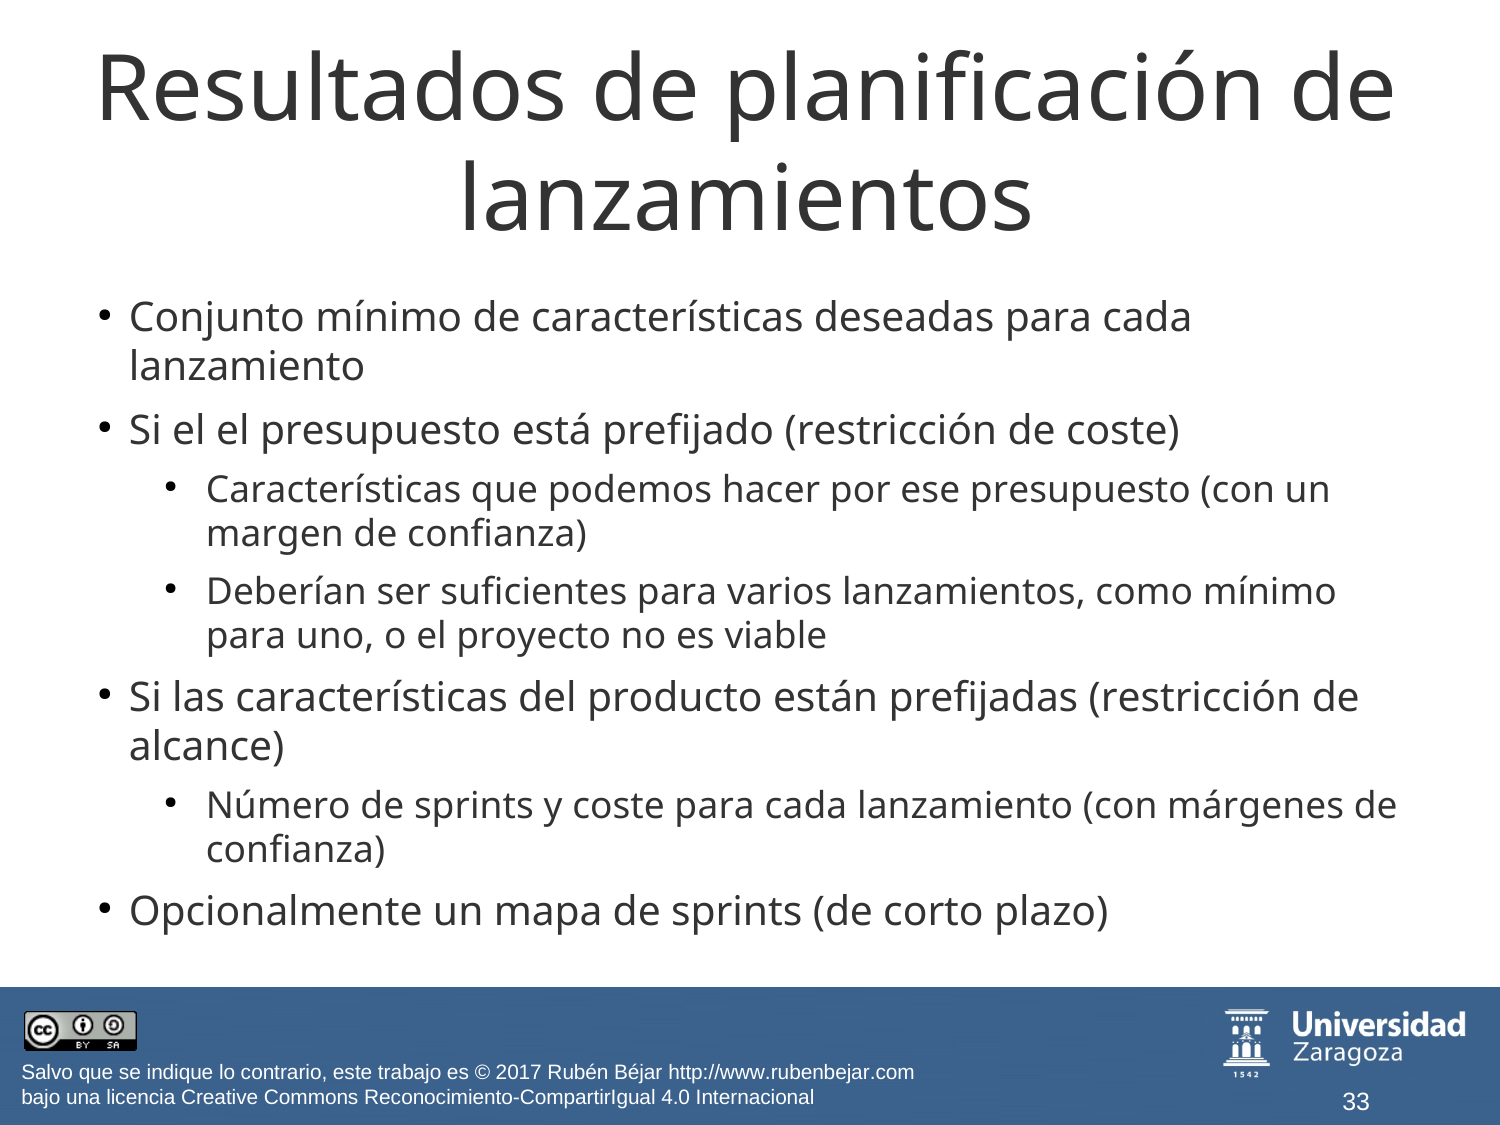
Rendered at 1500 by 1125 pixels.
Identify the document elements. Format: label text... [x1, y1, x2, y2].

title Resultados de planificación de lanzamientos [74, 21, 1420, 257]
list Conjunto mínimo de características deseadas para cada lanzamiento Si el el presupuesto está prefijado (restricción de coste) Características que podemos hacer por ese presupuesto (con un margen de confianza) Deberían ser suficientes para varios lanzamientos, como mínimo para uno, o el proyecto no es viable Si las características del producto están prefijadas (restricción de alcance) Número de sprints y coste para cada lanzamiento (con márgenes de confianza) Opcionalmente un mapa de sprints (de corto plazo) [82, 283, 1418, 945]
picture [0, 987, 1500, 1125]
